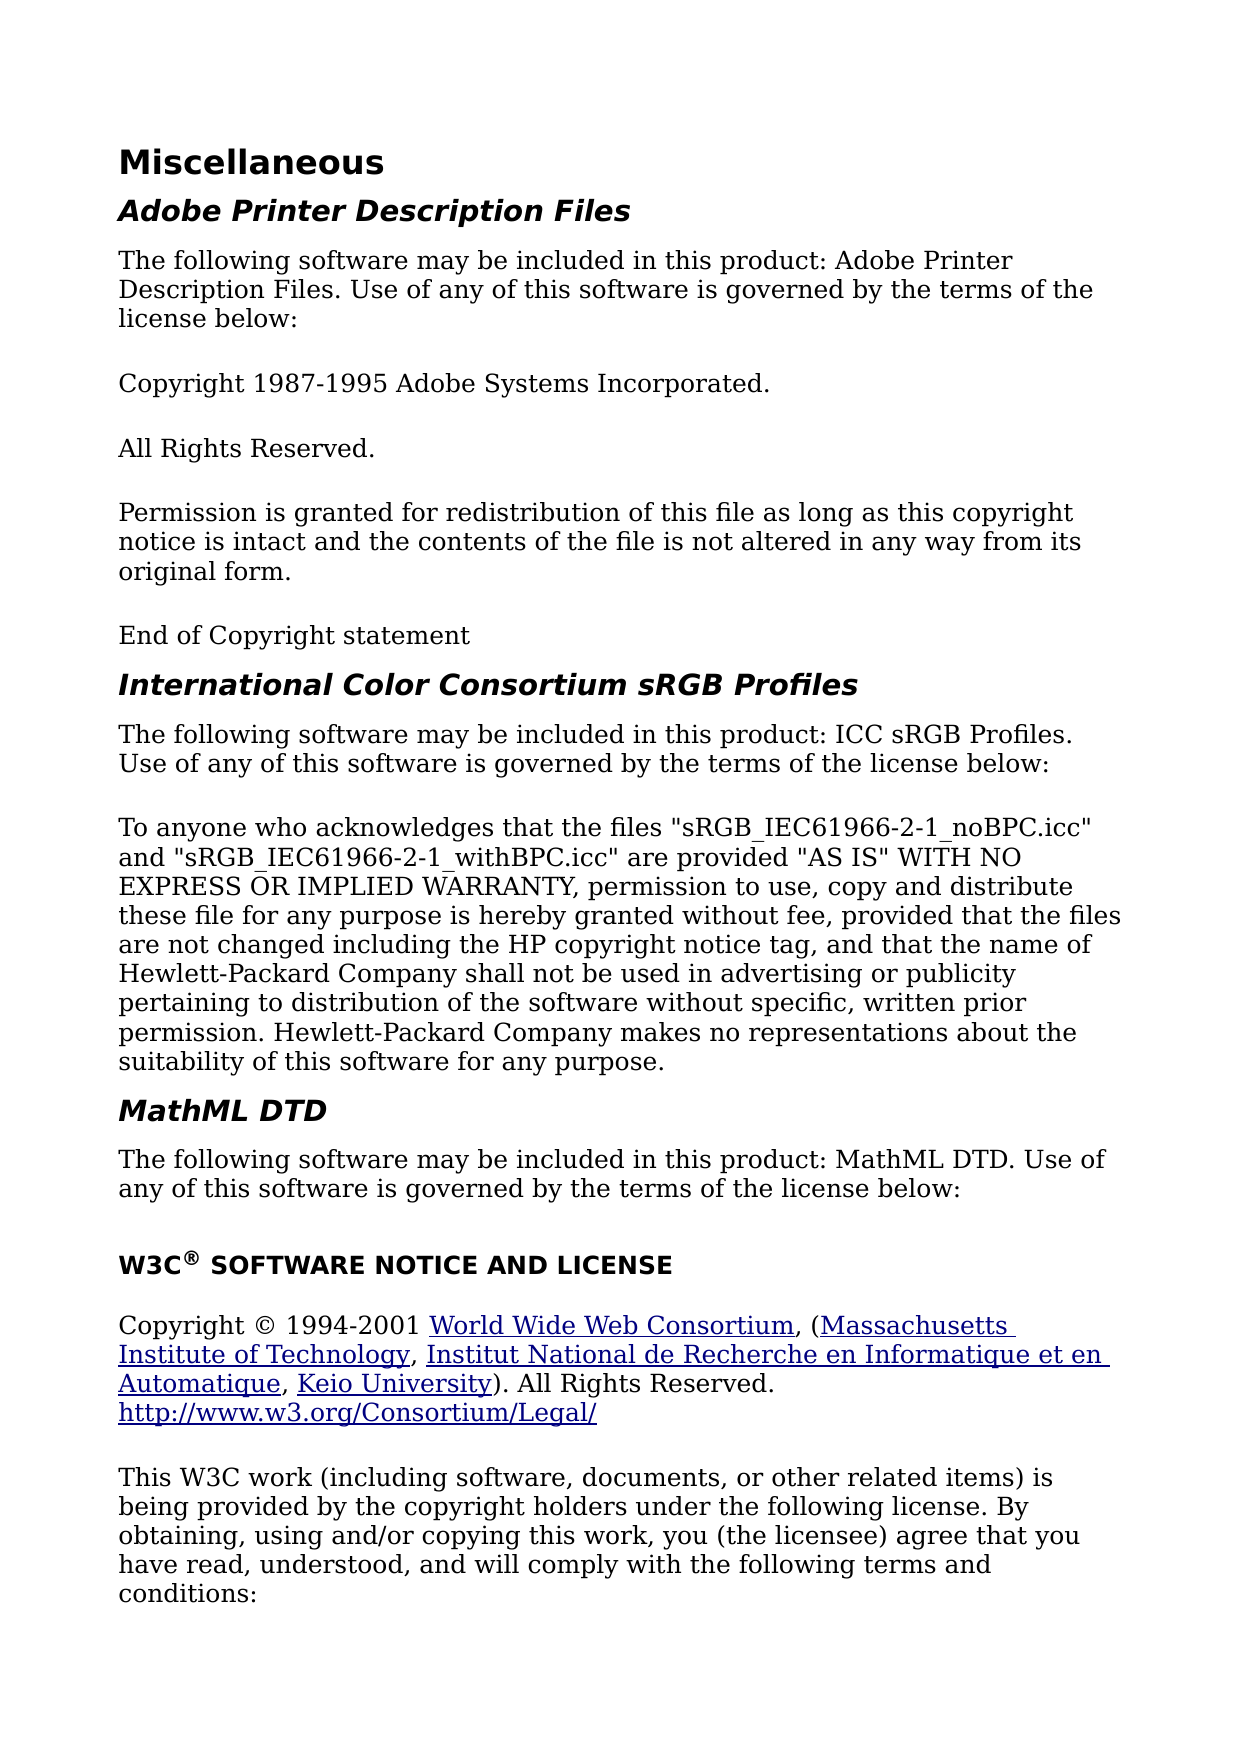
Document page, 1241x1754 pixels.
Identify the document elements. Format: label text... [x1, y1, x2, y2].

subtitle International Color Consortium sRGB Profiles [118, 668, 1122, 702]
subtitle Adobe Printer Description Files [118, 195, 1122, 229]
subtitle W3C® SOFTWARE NOTICE AND LICENSE [118, 1247, 1122, 1281]
subtitle Miscellaneous [118, 143, 1122, 182]
text To anyone who acknowledges that the files "sRGB_IEC61966-2-1_noBPC.icc" and "sRGB_IEC61966-2-1_withBPC.icc" are provided "AS IS" WITH NO EXPRESS OR IMPLIED WARRANTY, permission to use, copy and distribute these file for any purpose is hereby granted without fee, provided that the files are not changed including the HP copyright notice tag, and that the name of Hewlett-Packard Company shall not be used in advertising or publicity pertaining to distribution of the software without specific, written prior permission. Hewlett-Packard Company makes no representations about the suitability of this software for any purpose. [118, 814, 1122, 1076]
subtitle MathML DTD [118, 1094, 1122, 1128]
text All Rights Reserved. [118, 434, 1122, 463]
text The following software may be included in this product: Adobe Printer Description Files. Use of any of this software is governed by the terms of the license below: [118, 246, 1122, 334]
text The following software may be included in this product: MathML DTD. Use of any of this software is governed by the terms of the license below: [118, 1146, 1122, 1204]
text Permission is granted for redistribution of this file as long as this copyright notice is intact and the contents of the file is not altered in any way from its original form. [118, 498, 1122, 586]
text End of Copyright statement [118, 621, 1122, 651]
text This W3C work (including software, documents, or other related items) is being provided by the copyright holders under the following license. By obtaining, using and/or copying this work, you (the licensee) agree that you have read, understood, and will comply with the following terms and conditions: [118, 1463, 1122, 1609]
text Copyright 1987-1995 Adobe Systems Incorporated. [118, 369, 1122, 398]
text The following software may be included in this product: ICC sRGB Profiles. Use of any of this software is governed by the terms of the license below: [118, 720, 1122, 778]
text Copyright © 1994-2001 World Wide Web Consortium, (Massachusetts Institute of Technology, Institut National de Recherche en Informatique et en Automatique, Keio University). All Rights Reserved. http://www.w3.org/Consortium/Legal/ [118, 1311, 1122, 1427]
